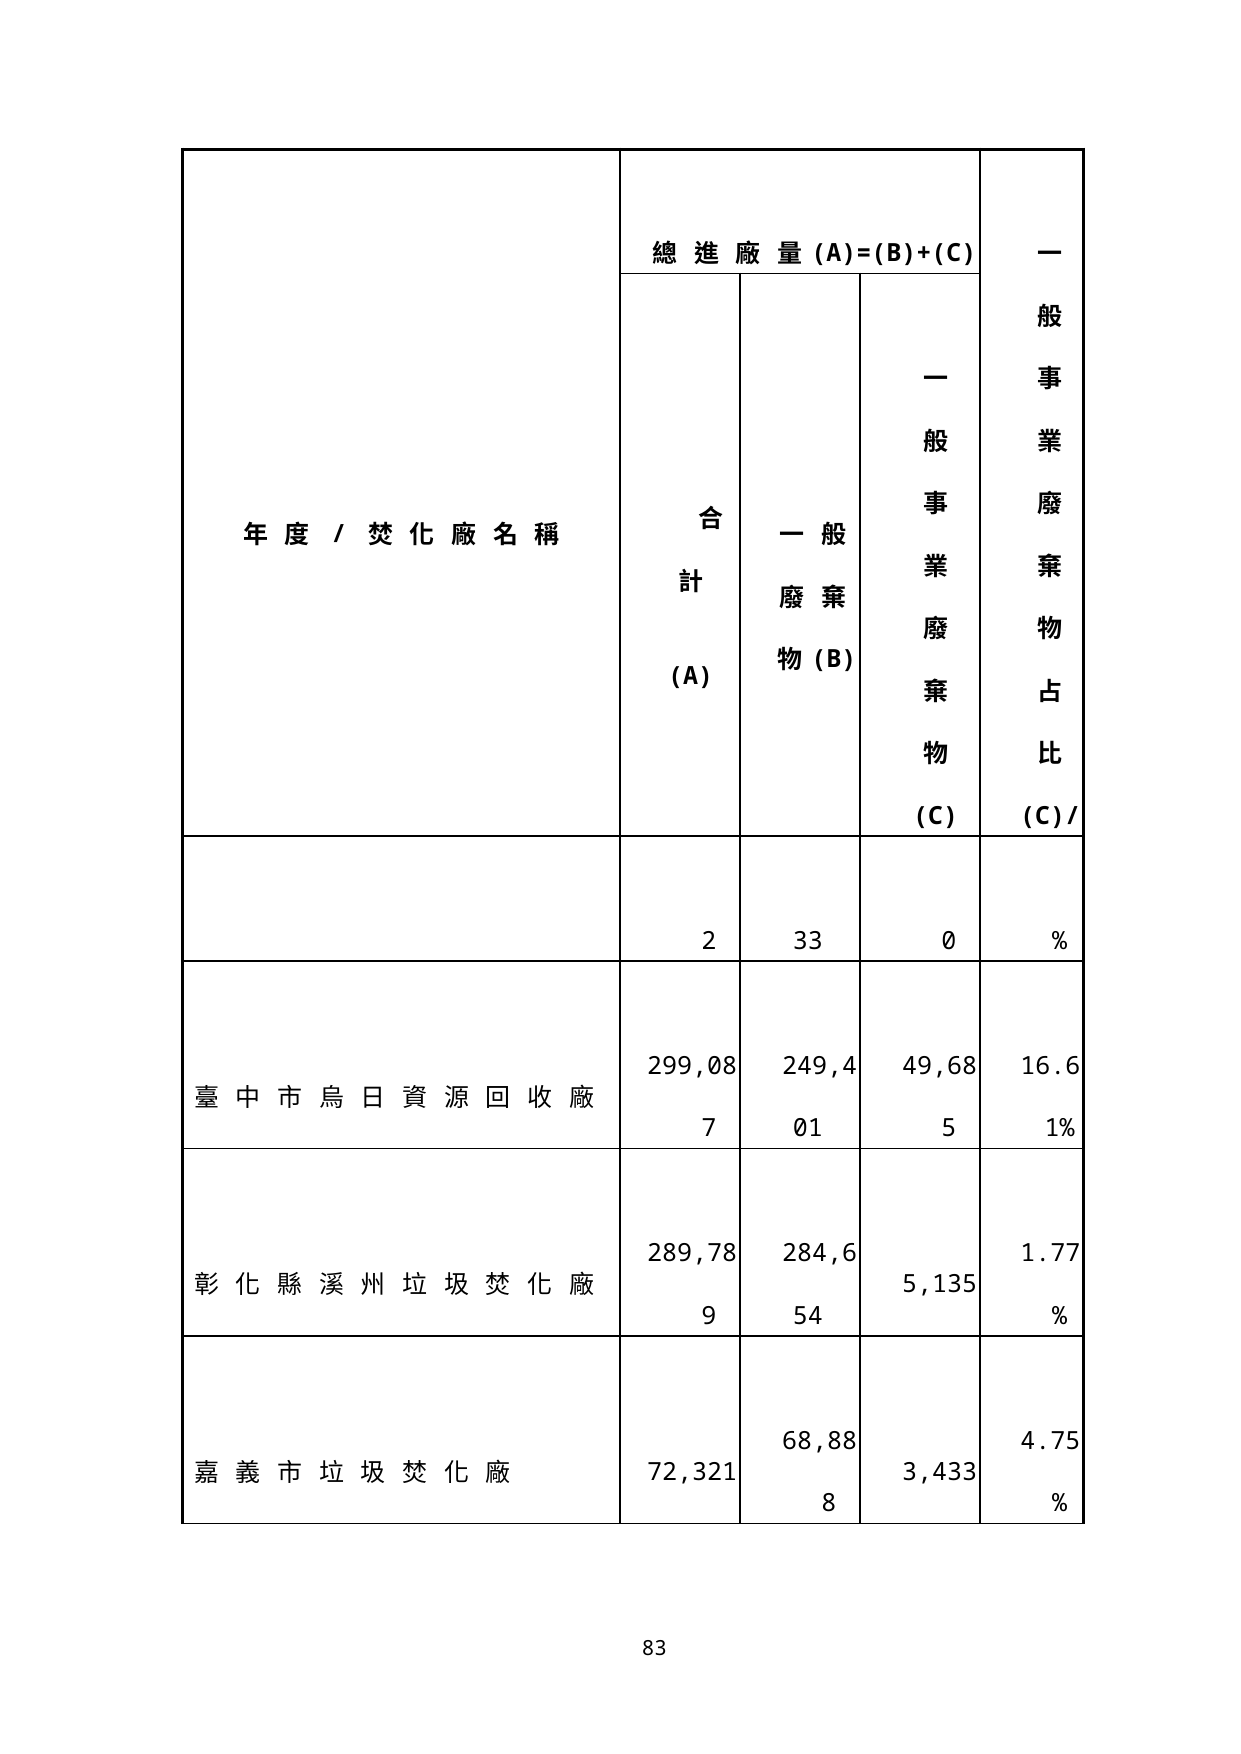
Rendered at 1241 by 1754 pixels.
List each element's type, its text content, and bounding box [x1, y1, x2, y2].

table_cell 249,401 [741, 962, 859, 1148]
table_cell 一般事業廢棄物(C) [861, 274, 979, 835]
table_cell 一般廢棄物(B) [741, 274, 859, 835]
table_cell 1.77% [981, 1149, 1082, 1335]
table_cell 299,087 [621, 962, 739, 1148]
table_cell 嘉義市垃圾焚化廠 [184, 1337, 619, 1523]
table_cell % [981, 837, 1082, 960]
table_cell 2 [621, 837, 739, 960]
table_header 一般事業廢棄物占比(C)/(A) [981, 151, 1082, 835]
table_cell 5,135 [861, 1149, 979, 1335]
table_cell 4.75% [981, 1337, 1082, 1523]
table_cell 284,654 [741, 1149, 859, 1335]
table_cell 33 [741, 837, 859, 960]
table_cell [184, 837, 619, 960]
table_cell 72,321 [621, 1337, 739, 1523]
table_cell 彰化縣溪州垃圾焚化廠 [184, 1149, 619, 1335]
table_cell 289,789 [621, 1149, 739, 1335]
table_cell 68,888 [741, 1337, 859, 1523]
table_header 總進廠量(A)=(B)+(C) [621, 151, 979, 273]
table_header 年度/焚化廠名稱 [184, 151, 619, 835]
table_cell 49,685 [861, 962, 979, 1148]
table_cell 合計 (A) [621, 274, 739, 835]
table_cell 0 [861, 837, 979, 960]
table_cell 3,433 [861, 1337, 979, 1523]
table_cell 臺中市烏日資源回收廠 [184, 962, 619, 1148]
table_cell 16.61% [981, 962, 1082, 1148]
